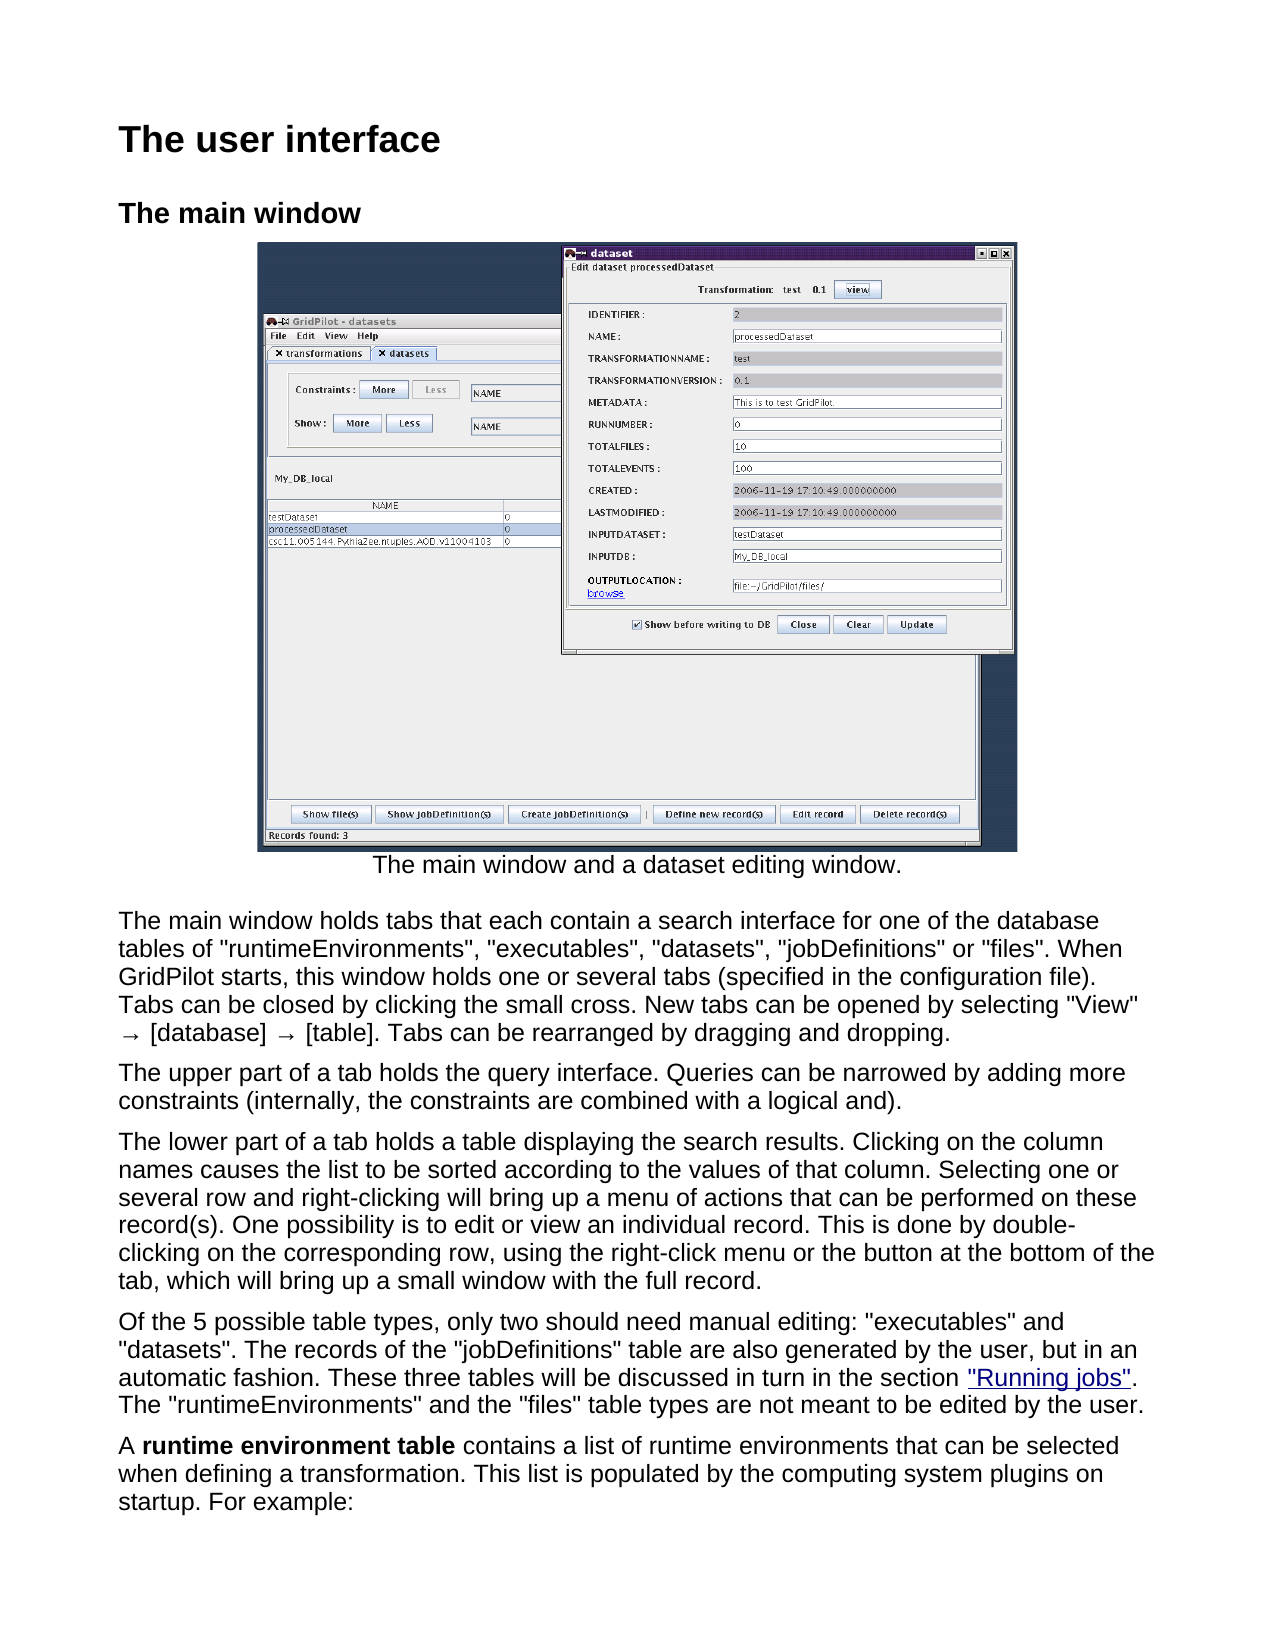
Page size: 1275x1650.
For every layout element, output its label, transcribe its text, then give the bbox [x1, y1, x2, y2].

text The main window and a dataset editing window. [118, 851, 1157, 879]
text A runtime environment table contains a list of runtime environments that can be selected when defining a transformation. This list is populated by the computing system plugins on startup. For example: [118, 1432, 1157, 1516]
text The upper part of a tab holds the query interface. Queries can be narrowed by adding more constraints (internally, the constraints are combined with a logical and). [118, 1059, 1157, 1115]
text The lower part of a tab holds a table displaying the search results. Clicking on the column names causes the list to be sorted according to the values of that column. Selecting one or several row and right-clicking will bring up a menu of actions that can be performed on these record(s). One possibility is to edit or view an individual record. This is done by double-clicking on the corresponding row, using the right-click menu or the button at the bottom of the tab, which will bring up a small window with the full record. [118, 1128, 1157, 1295]
subtitle The user interface [118, 118, 1157, 160]
text Of the 5 possible table types, only two should need manual editing: "executables" and "datasets". The records of the "jobDefinitions" table are also generated by the user, but in an automatic fashion. These three tables will be discussed in turn in the section "Running jobs". The "runtimeEnvironments" and the "files" table types are not meant to be edited by the user. [118, 1308, 1157, 1419]
subtitle The main window [118, 197, 1157, 230]
picture [257, 242, 1018, 852]
text The main window holds tabs that each contain a search interface for one of the database tables of "runtimeEnvironments", "executables", "datasets", "jobDefinitions" or "files". When GridPilot starts, this window holds one or several tabs (specified in the configuration file). Tabs can be closed by clicking the small cross. New tabs can be opened by selecting "View" → [database] → [table]. Tabs can be rearranged by dragging and dropping. [118, 907, 1157, 1047]
